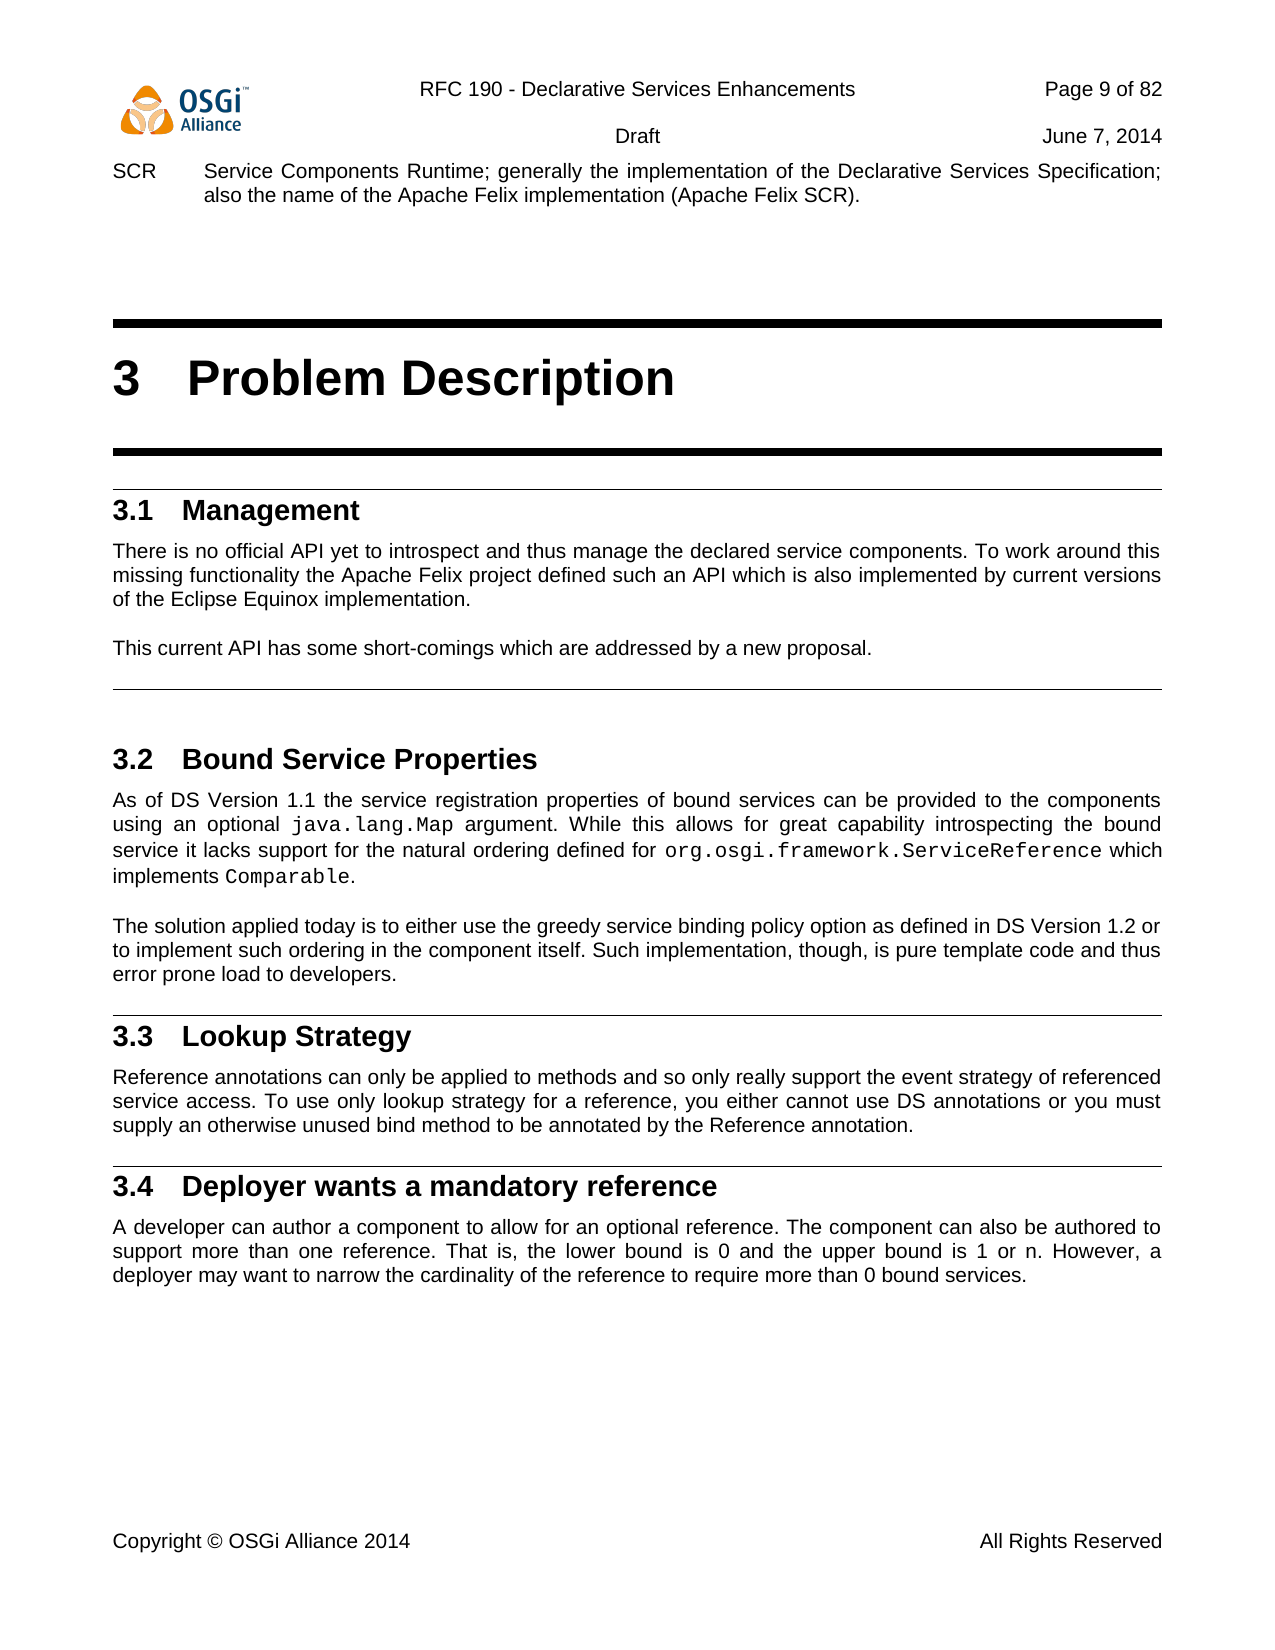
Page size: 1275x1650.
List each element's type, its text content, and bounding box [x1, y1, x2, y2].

subtitle Deployer wants a mandatory reference [112, 1167, 1162, 1202]
text Reference annotations can only be applied to methods and so only really support the event strategy of referenced service access. To use only lookup strategy for a reference, you either cannot use DS annotations or you must supply an otherwise unused bind method to be annotated by the Reference annotation. [112, 1064, 1162, 1136]
subtitle Bound Service Properties [112, 739, 1162, 775]
text The solution applied today is to either use the greedy service binding policy option as defined in DS Version 1.2 or to implement such ordering in the component itself. Such implementation, though, is pure template code and thus error prone load to developers. [112, 914, 1162, 986]
text This current API has some short-comings which are addressed by a new proposal. [112, 635, 1162, 659]
picture [113, 78, 257, 142]
text SCR Service Components Runtime; generally the implementation of the Declarative Services Specification; also the name of the Apache Felix implementation (Apache Felix SCR). [112, 159, 1162, 207]
subtitle Management [112, 490, 1162, 526]
subtitle Lookup Strategy [112, 1016, 1162, 1052]
text There is no official API yet to introspect and thus manage the declared service components. To work around this missing functionality the Apache Felix project defined such an API which is also implemented by current versions of the Eclipse Equinox implementation. [112, 538, 1162, 610]
text As of DS Version 1.1 the service registration properties of bound services can be provided to the components using an optional java.lang.Map argument. While this allows for great capability introspecting the bound service it lacks support for the natural ordering defined for org.osgi.framework.ServiceReference which implements Comparable. [112, 788, 1162, 889]
subtitle Problem Description [112, 320, 1162, 456]
text A developer can author a component to allow for an optional reference. The component can also be authored to support more than one reference. That is, the lower bound is 0 and the upper bound is 1 or n. However, a deployer may want to narrow the cardinality of the reference to require more than 0 bound services. [112, 1215, 1162, 1287]
